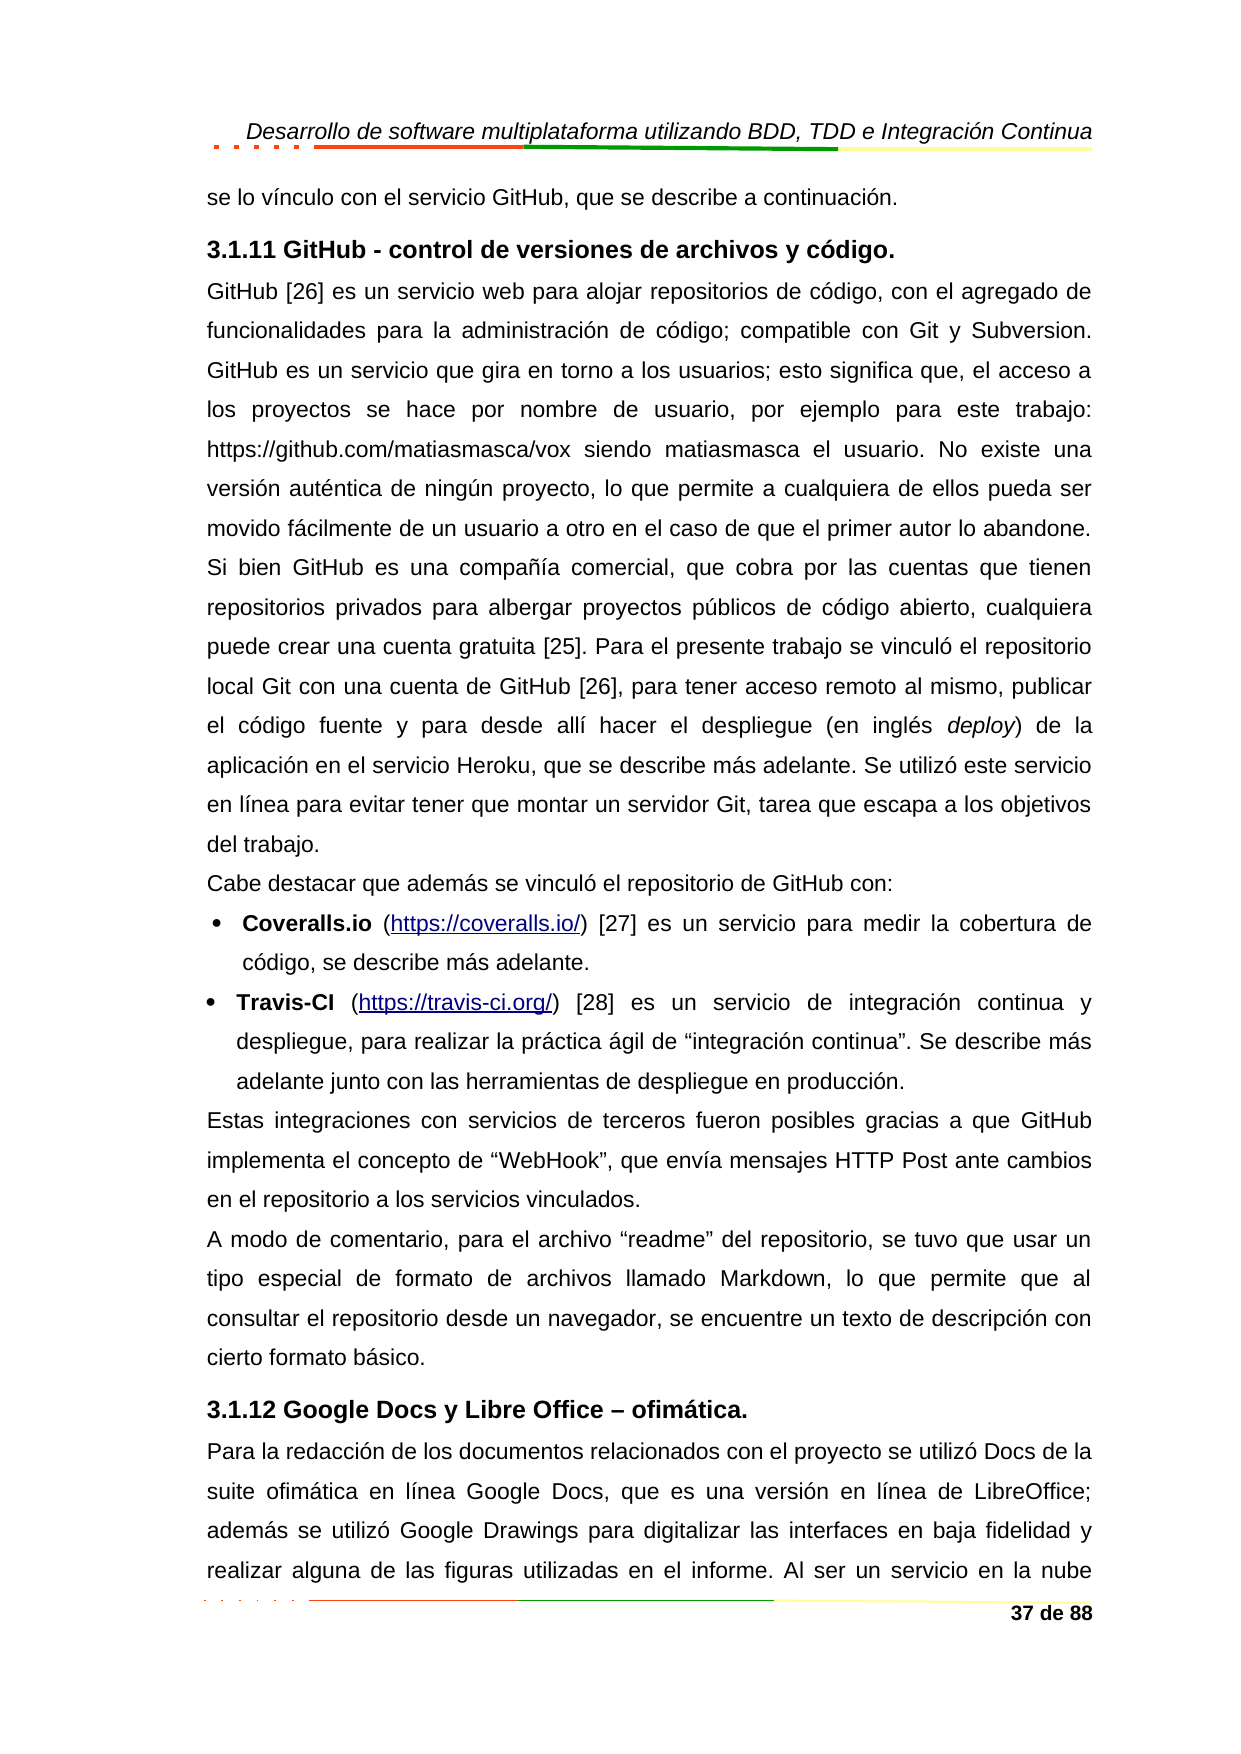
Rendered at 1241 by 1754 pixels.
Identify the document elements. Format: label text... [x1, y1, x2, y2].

list 3.1.11 GitHub - control de versiones de archivos y código. [207, 235, 1093, 264]
list Travis-CI (https://travis-ci.org/) [28] es un servicio de integración continua y despliegue, para realizar la práctica ágil de “integración continua”. Se describe más adelante junto con las herramientas de despliegue en producción. [207, 989, 1093, 1094]
text Estas integraciones con servicios de terceros fueron posibles gracias a que GitHub implementa el concepto de “WebHook”, que envía mensajes HTTP Post ante cambios en el repositorio a los servicios vinculados. [207, 1107, 1093, 1212]
list Coveralls.io (https://coveralls.io/) [27] es un servicio para medir la cobertura de código, se describe más adelante. [213, 910, 1093, 976]
text Para la redacción de los documentos relacionados con el proyecto se utilizó Docs de la suite ofimática en línea Google Docs, que es una versión en línea de LibreOffice; además se utilizó Google Drawings para digitalizar las interfaces en baja fidelidad y realizar alguna de las figuras utilizadas en el informe. Al ser un servicio en la nube [207, 1438, 1093, 1583]
text A modo de comentario, para el archivo “readme” del repositorio, se tuvo que usar un tipo especial de formato de archivos llamado Markdown, lo que permite que al consultar el repositorio desde un navegador, se encuentre un texto de descripción con cierto formato básico. [207, 1226, 1093, 1370]
text se lo vínculo con el servicio GitHub, que se describe a continuación. [207, 184, 1093, 210]
text GitHub [26] es un servicio web para alojar repositorios de código, con el agregado de funcionalidades para la administración de código; compatible con Git y Subversion. GitHub es un servicio que gira en torno a los usuarios; esto significa que, el acceso a los proyectos se hace por nombre de usuario, por ejemplo para este trabajo: https://github.com/matiasmasca/vox siendo matiasmasca el usuario. No existe una versión auténtica de ningún proyecto, lo que permite a cualquiera de ellos pueda ser movido fácilmente de un usuario a otro en el caso de que el primer autor lo abandone. Si bien GitHub es una compañía comercial, que cobra por las cuentas que tienen repositorios privados para albergar proyectos públicos de código abierto, cualquiera puede crear una cuenta gratuita [25]. Para el presente trabajo se vinculó el repositorio local Git con una cuenta de GitHub [26], para tener acceso remoto al mismo, publicar el código fuente y para desde allí hacer el despliegue (en inglés deploy) de la aplicación en el servicio Heroku, que se describe más adelante. Se utilizó este servicio en línea para evitar tener que montar un servidor Git, tarea que escapa a los objetivos del trabajo. [207, 278, 1093, 857]
text Cabe destacar que además se vinculó el repositorio de GitHub con: [207, 870, 1093, 897]
list 3.1.12 Google Docs y Libre Office – ofimática. [207, 1395, 1093, 1424]
